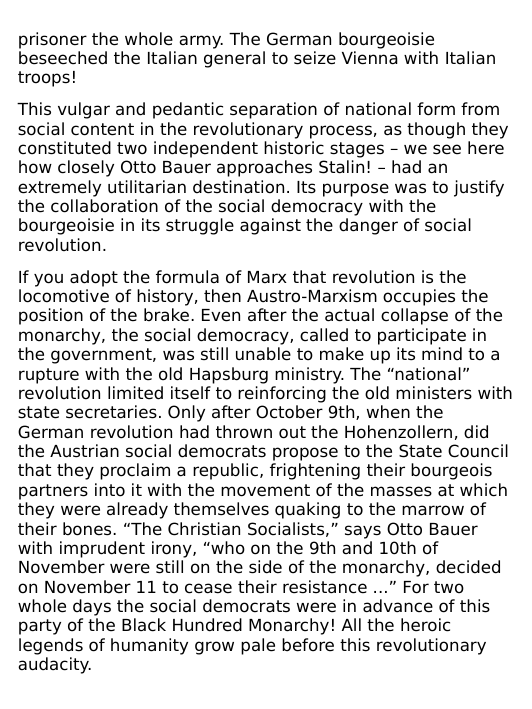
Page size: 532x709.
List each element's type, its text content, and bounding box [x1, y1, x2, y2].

text If you adopt the formula of Marx that revolution is the locomotive of history, then Austro-Marxism occupies the position of the brake. Even after the actual collapse of the monarchy, the social democracy, called to participate in the government, was still unable to make up its mind to a rupture with the old Hapsburg ministry. The “national” revolution limited itself to reinforcing the old ministers with state secretaries. Only after October 9th, when the German revolution had thrown out the Hohenzollern, did the Austrian social democrats propose to the State Council that they proclaim a republic, frightening their bourgeois partners into it with the movement of the masses at which they were already themselves quaking to the marrow of their bones. “The Christian Socialists,” says Otto Bauer with imprudent irony, “who on the 9th and 10th of November were still on the side of the monarchy, decided on November 11 to cease their resistance ...” For two whole days the social democrats were in advance of this party of the Black Hundred Monarchy! All the heroic legends of humanity grow pale before this revolutionary audacity. [18, 268, 514, 674]
text This vulgar and pedantic separation of national form from social content in the revolutionary process, as though they constituted two independent historic stages – we see here how closely Otto Bauer approaches Stalin! – had an extremely utilitarian destination. Its purpose was to justify the collaboration of the social democracy with the bourgeoisie in its struggle against the danger of social revolution. [18, 100, 514, 255]
text prisoner the whole army. The German bourgeoisie beseeched the Italian general to seize Vienna with Italian troops! [18, 29, 514, 88]
